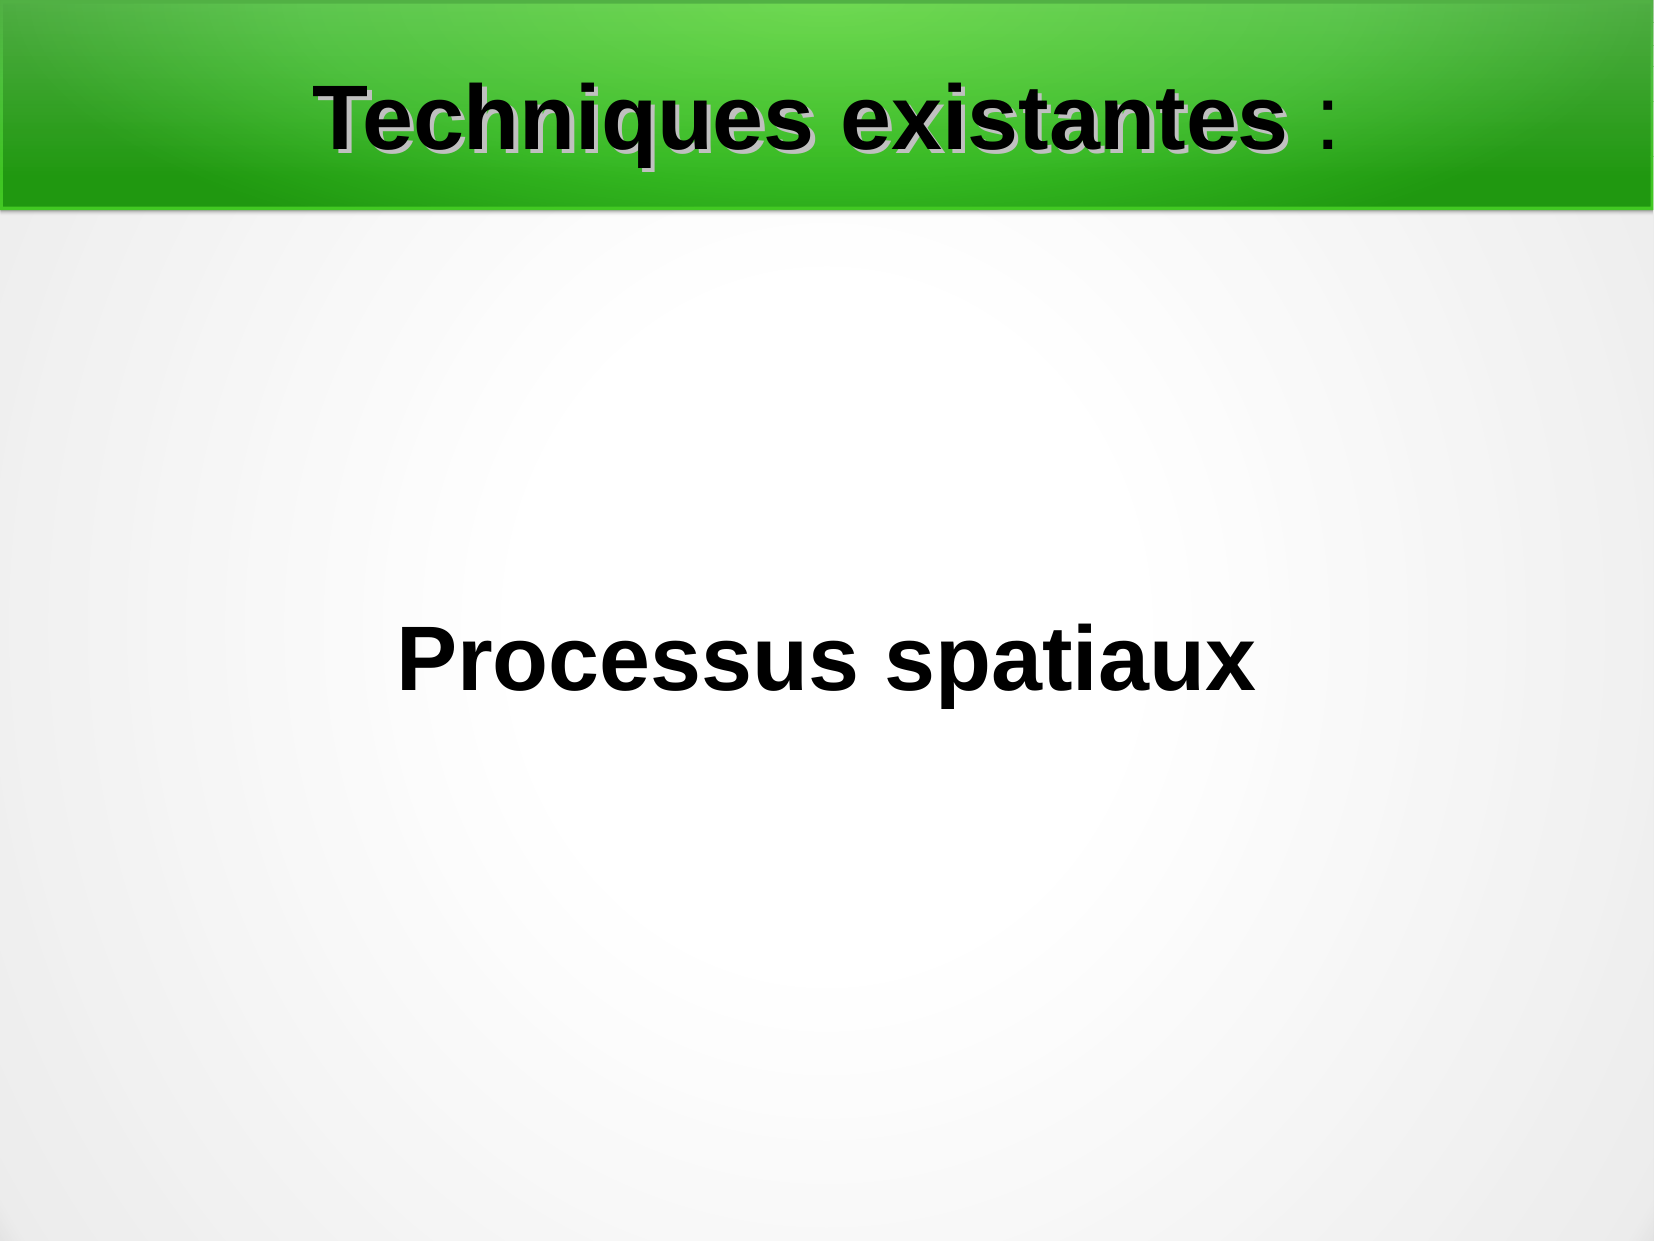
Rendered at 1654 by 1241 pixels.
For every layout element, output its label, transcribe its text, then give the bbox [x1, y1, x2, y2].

subtitle Processus spatiaux [82, 299, 1571, 1019]
title Techniques existantes : [82, 47, 1571, 189]
